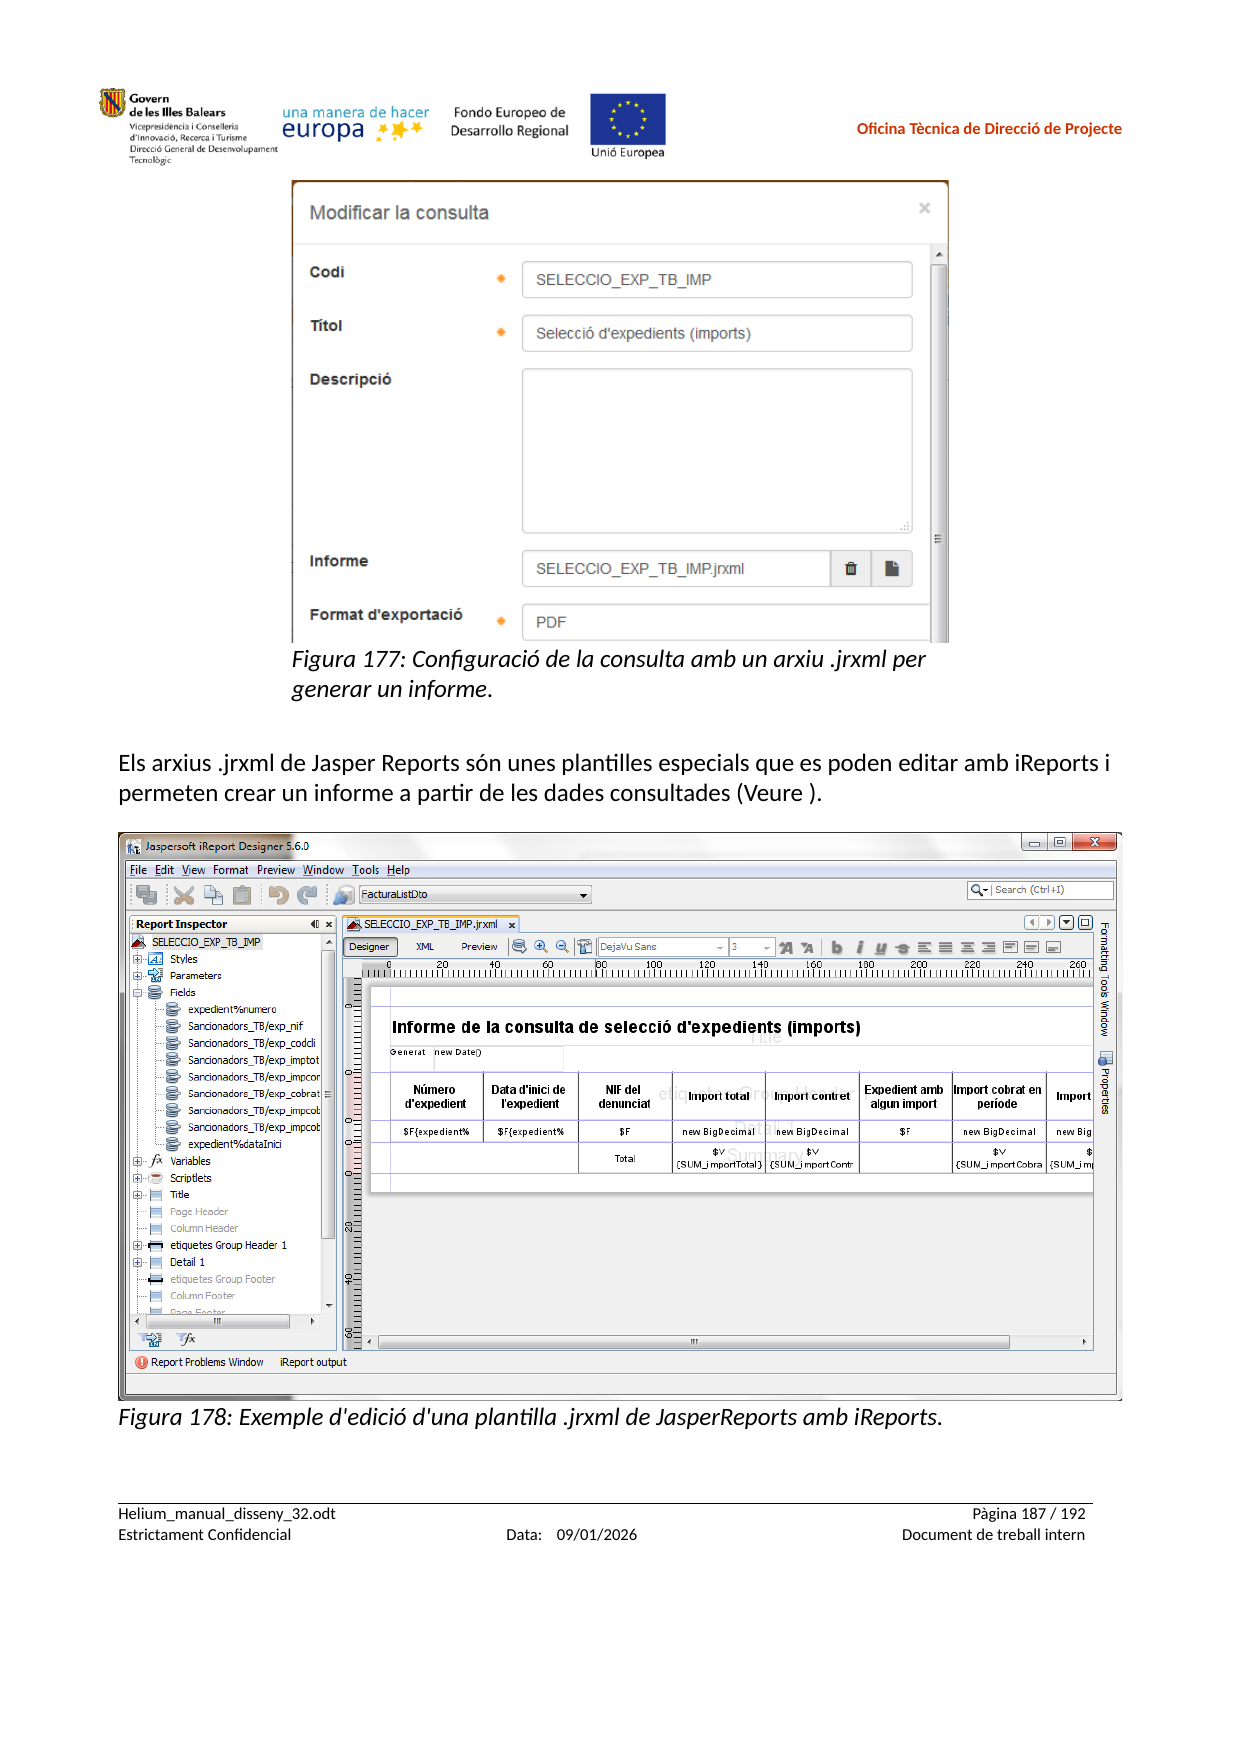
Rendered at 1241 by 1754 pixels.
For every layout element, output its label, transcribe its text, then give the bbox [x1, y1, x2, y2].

picture [118, 832, 1123, 1401]
picture [291, 180, 949, 643]
text Els arxius .jrxml de Jasper Reports són unes plantilles especials que es poden editar amb iReports i permeten crear un informe a partir de les dades consultades (Veure ). [118, 747, 1122, 808]
text Figura 178: Exemple d'edició d'una plantilla .jrxml de JasperReports amb iReports. [118, 1401, 1122, 1431]
picture [99, 87, 668, 166]
text Figura 177: Configuració de la consulta amb un arxiu .jrxml per generar un informe. [292, 643, 949, 704]
